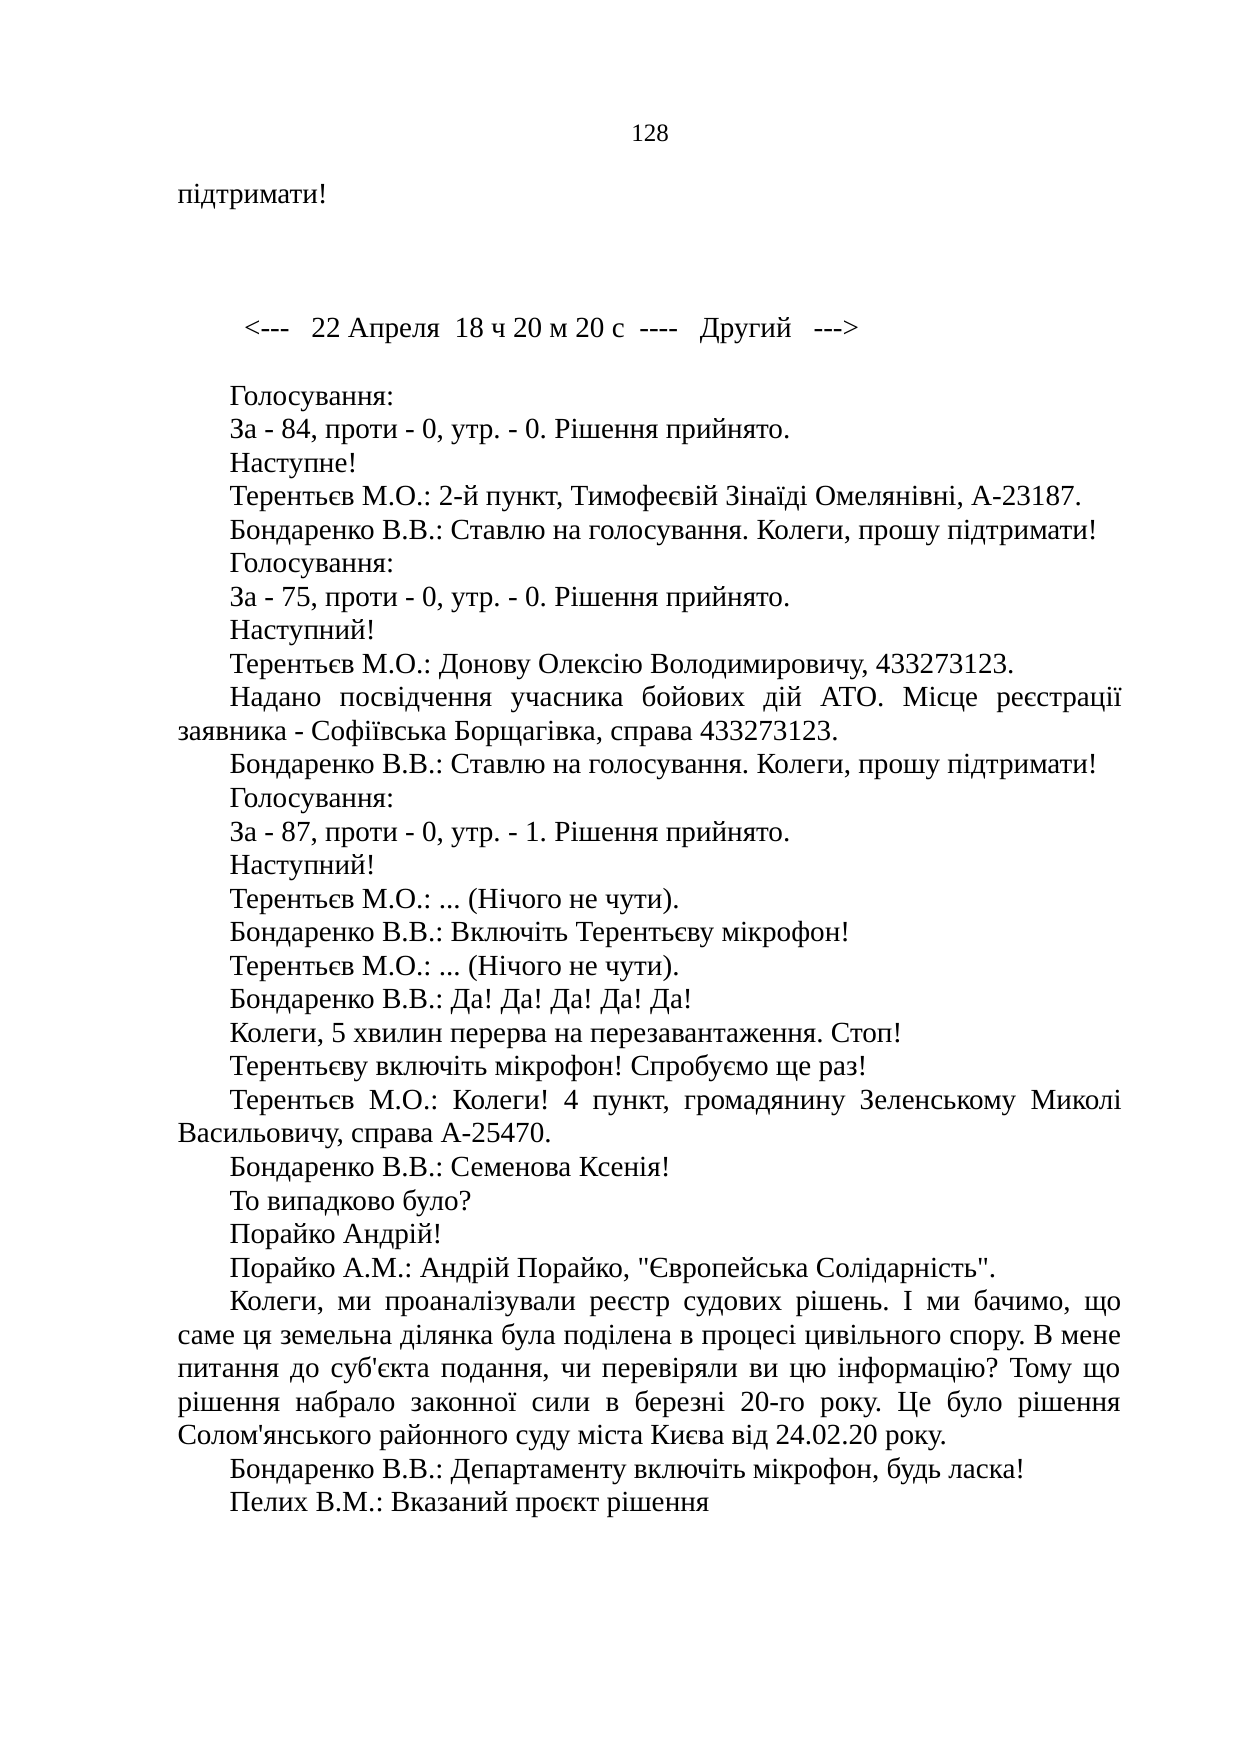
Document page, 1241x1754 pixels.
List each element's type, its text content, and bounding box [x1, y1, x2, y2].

text Колеги, 5 хвилин перерва на перезавантаження. Стоп! [177, 1015, 1122, 1048]
text Терентьєву включіть мікрофон! Спробуємо ще раз! [177, 1048, 1122, 1082]
text Наступний! [177, 847, 1122, 881]
text Наступний! [177, 612, 1122, 646]
text Бондаренко В.В.: Ставлю на голосування. Колеги, прошу підтримати! [177, 512, 1122, 545]
text Порайко А.М.: Андрій Порайко, "Європейська Солідарність". [177, 1250, 1122, 1283]
text Надано посвідчення учасника бойових дій АТО. Місце реєстрації заявника - Софіївська Борщагівка, справа 433273123. [177, 679, 1122, 747]
text Голосування: [177, 780, 1122, 814]
text Терентьєв М.О.: Донову Олексію Володимировичу, 433273123. [177, 646, 1122, 679]
text Голосування: [177, 545, 1122, 579]
text Бондаренко В.В.: Семенова Ксенія! [177, 1149, 1122, 1183]
text Колеги, ми проаналізували реєстр судових рішень. І ми бачимо, що саме ця земельна ділянка була поділена в процесі цивільного спору. В мене питання до суб'єкта подання, чи перевіряли ви цю інформацію? Тому що рішення набрало законної сили в березні 20-го року. Це було рішення Солом'янського районного суду міста Києва від 24.02.20 року. [177, 1283, 1122, 1451]
text Порайко Андрій! [177, 1216, 1122, 1250]
text То випадково було? [177, 1183, 1122, 1216]
text Терентьєв М.О.: Колеги! 4 пункт, громадянину Зеленському Миколі Васильовичу, справа А-25470. [177, 1082, 1122, 1149]
text За - 84, проти - 0, утр. - 0. Рішення прийнято. [177, 411, 1122, 445]
text Наступне! [177, 445, 1122, 478]
text Бондаренко В.В.: Включіть Терентьєву мікрофон! [177, 914, 1122, 948]
text Терентьєв М.О.: ... (Нічого не чути). [177, 881, 1122, 914]
text Пелих В.М.: Вказаний проєкт рішення [177, 1484, 1122, 1518]
text За - 75, проти - 0, утр. - 0. Рішення прийнято. [177, 579, 1122, 612]
text Терентьєв М.О.: 2-й пункт, Тимофеєвій Зінаїді Омелянівні, А-23187. [177, 478, 1122, 512]
text <--- 22 Апреля 18 ч 20 м 20 с ---- Другий ---> [177, 311, 1122, 344]
text Терентьєв М.О.: ... (Нічого не чути). [177, 948, 1122, 981]
text Бондаренко В.В.: Департаменту включіть мікрофон, будь ласка! [177, 1451, 1122, 1484]
text Бондаренко В.В.: Ставлю на голосування. Колеги, прошу підтримати! [177, 747, 1122, 780]
text Голосування: [177, 378, 1122, 411]
text підтримати! [177, 176, 1122, 210]
text За - 87, проти - 0, утр. - 1. Рішення прийнято. [177, 814, 1122, 847]
text Бондаренко В.В.: Да! Да! Да! Да! Да! [177, 981, 1122, 1015]
